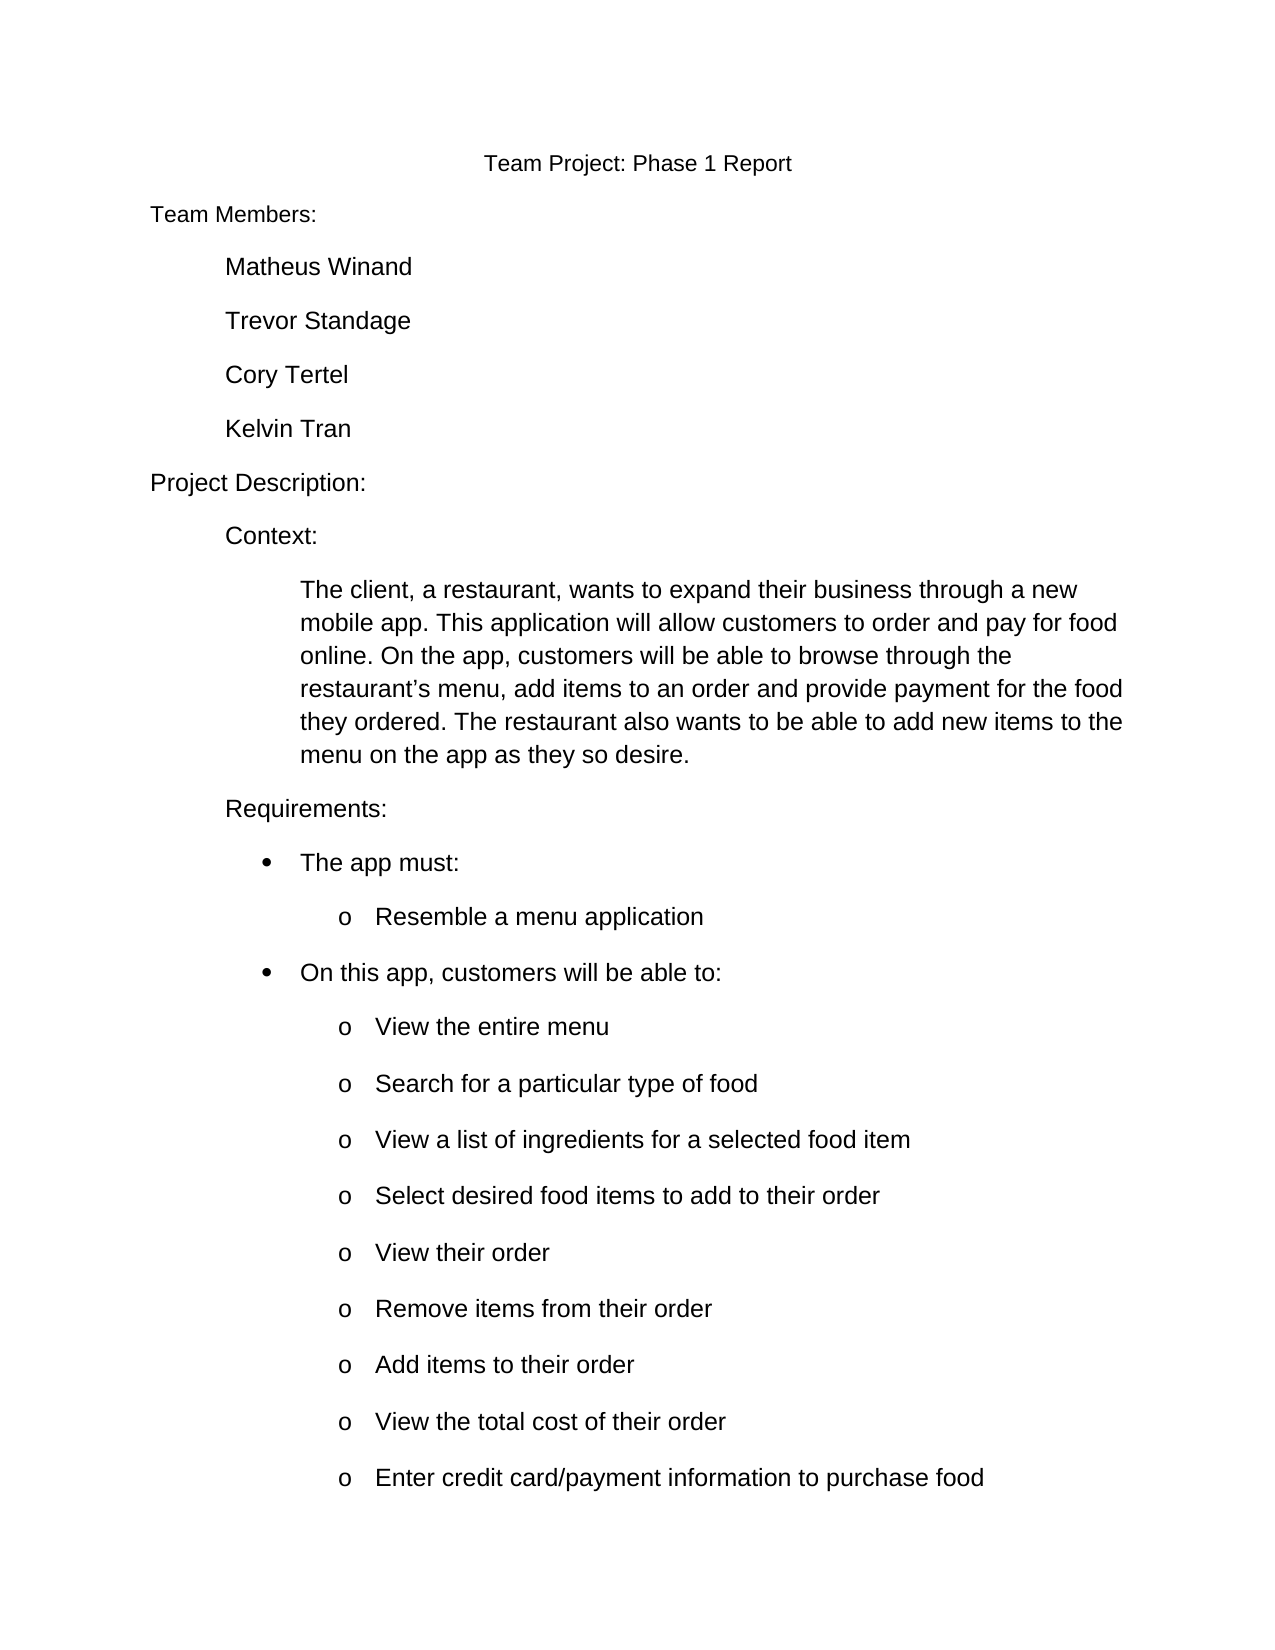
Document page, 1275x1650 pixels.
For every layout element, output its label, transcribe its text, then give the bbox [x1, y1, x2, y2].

list Add items to their order [337, 1350, 1125, 1381]
text Matheus Winand [225, 252, 1125, 281]
list On this app, customers will be able to: [262, 958, 1125, 987]
text Trevor Standage [225, 306, 1125, 335]
list View the entire menu [337, 1012, 1125, 1043]
list View the total cost of their order [337, 1407, 1125, 1438]
text Requirements: [225, 794, 1125, 823]
text Team Project: Phase 1 Report [150, 150, 1125, 176]
list Remove items from their order [337, 1294, 1125, 1325]
text Context: [225, 521, 1125, 550]
list The app must: [262, 848, 1125, 877]
text Kelvin Tran [225, 414, 1125, 442]
text The client, a restaurant, wants to expand their business through a new mobile app. This application will allow customers to order and pay for food online. On the app, customers will be able to browse through the restaurant’s menu, add items to an order and provide payment for the food they ordered. The restaurant also wants to be able to add new items to the menu on the app as they so desire. [300, 575, 1125, 769]
list View their order [337, 1238, 1125, 1269]
text Project Description: [150, 467, 1125, 496]
list View a list of ingredients for a selected food item [337, 1125, 1125, 1156]
text Team Members: [150, 201, 1125, 227]
list Select desired food items to add to their order [337, 1181, 1125, 1212]
list Search for a particular type of food [337, 1069, 1125, 1099]
list Enter credit card/payment information to purchase food [337, 1463, 1125, 1494]
list Resemble a menu application [337, 902, 1125, 933]
text Cory Tertel [225, 360, 1125, 388]
